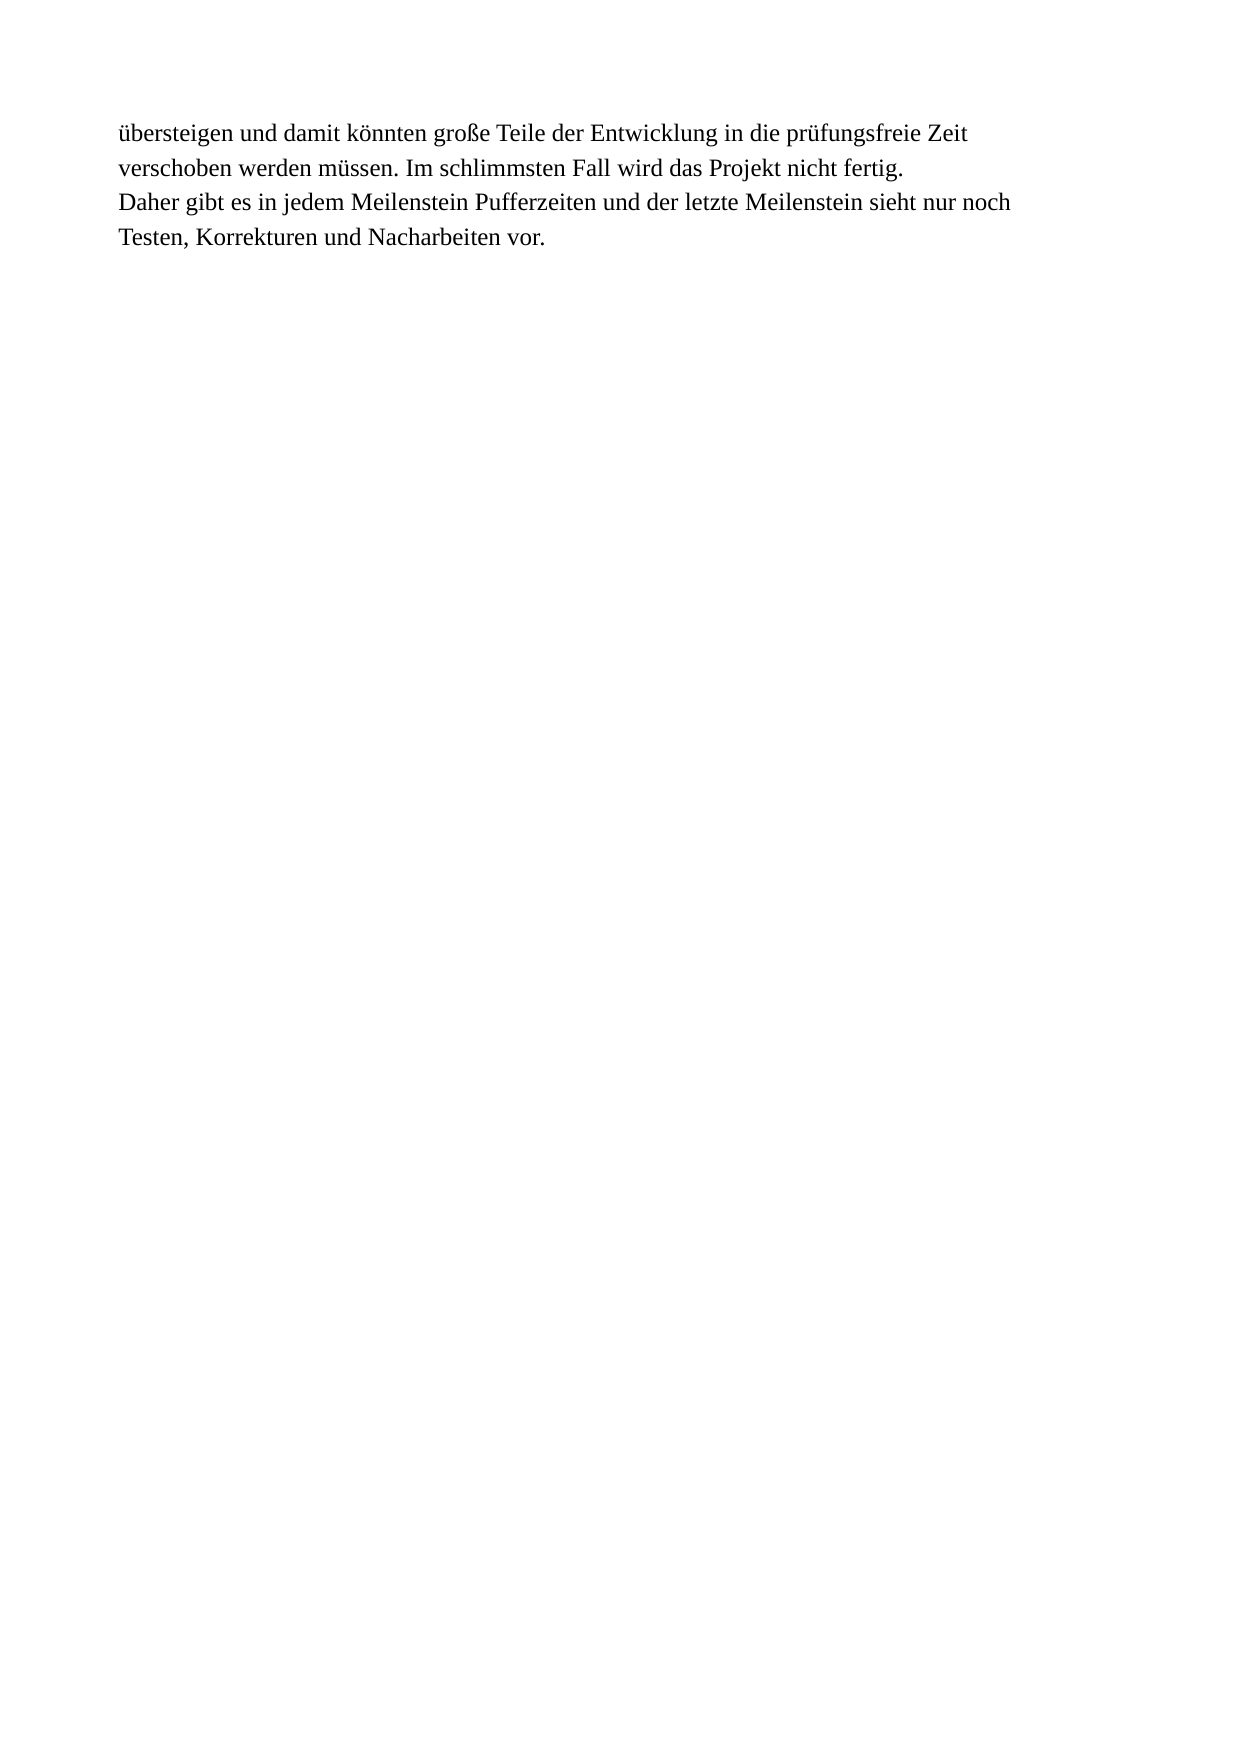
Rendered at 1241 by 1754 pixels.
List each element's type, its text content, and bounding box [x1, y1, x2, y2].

text Testen, Korrekturen und Nacharbeiten vor. [118, 222, 1122, 251]
text verschoben werden müssen. Im schlimmsten Fall wird das Projekt nicht fertig. [118, 153, 1122, 181]
text Daher gibt es in jedem Meilenstein Pufferzeiten und der letzte Meilenstein sieht nur noch [118, 187, 1122, 216]
text übersteigen und damit könnten große Teile der Entwicklung in die prüfungsfreie Zeit [118, 118, 1122, 147]
